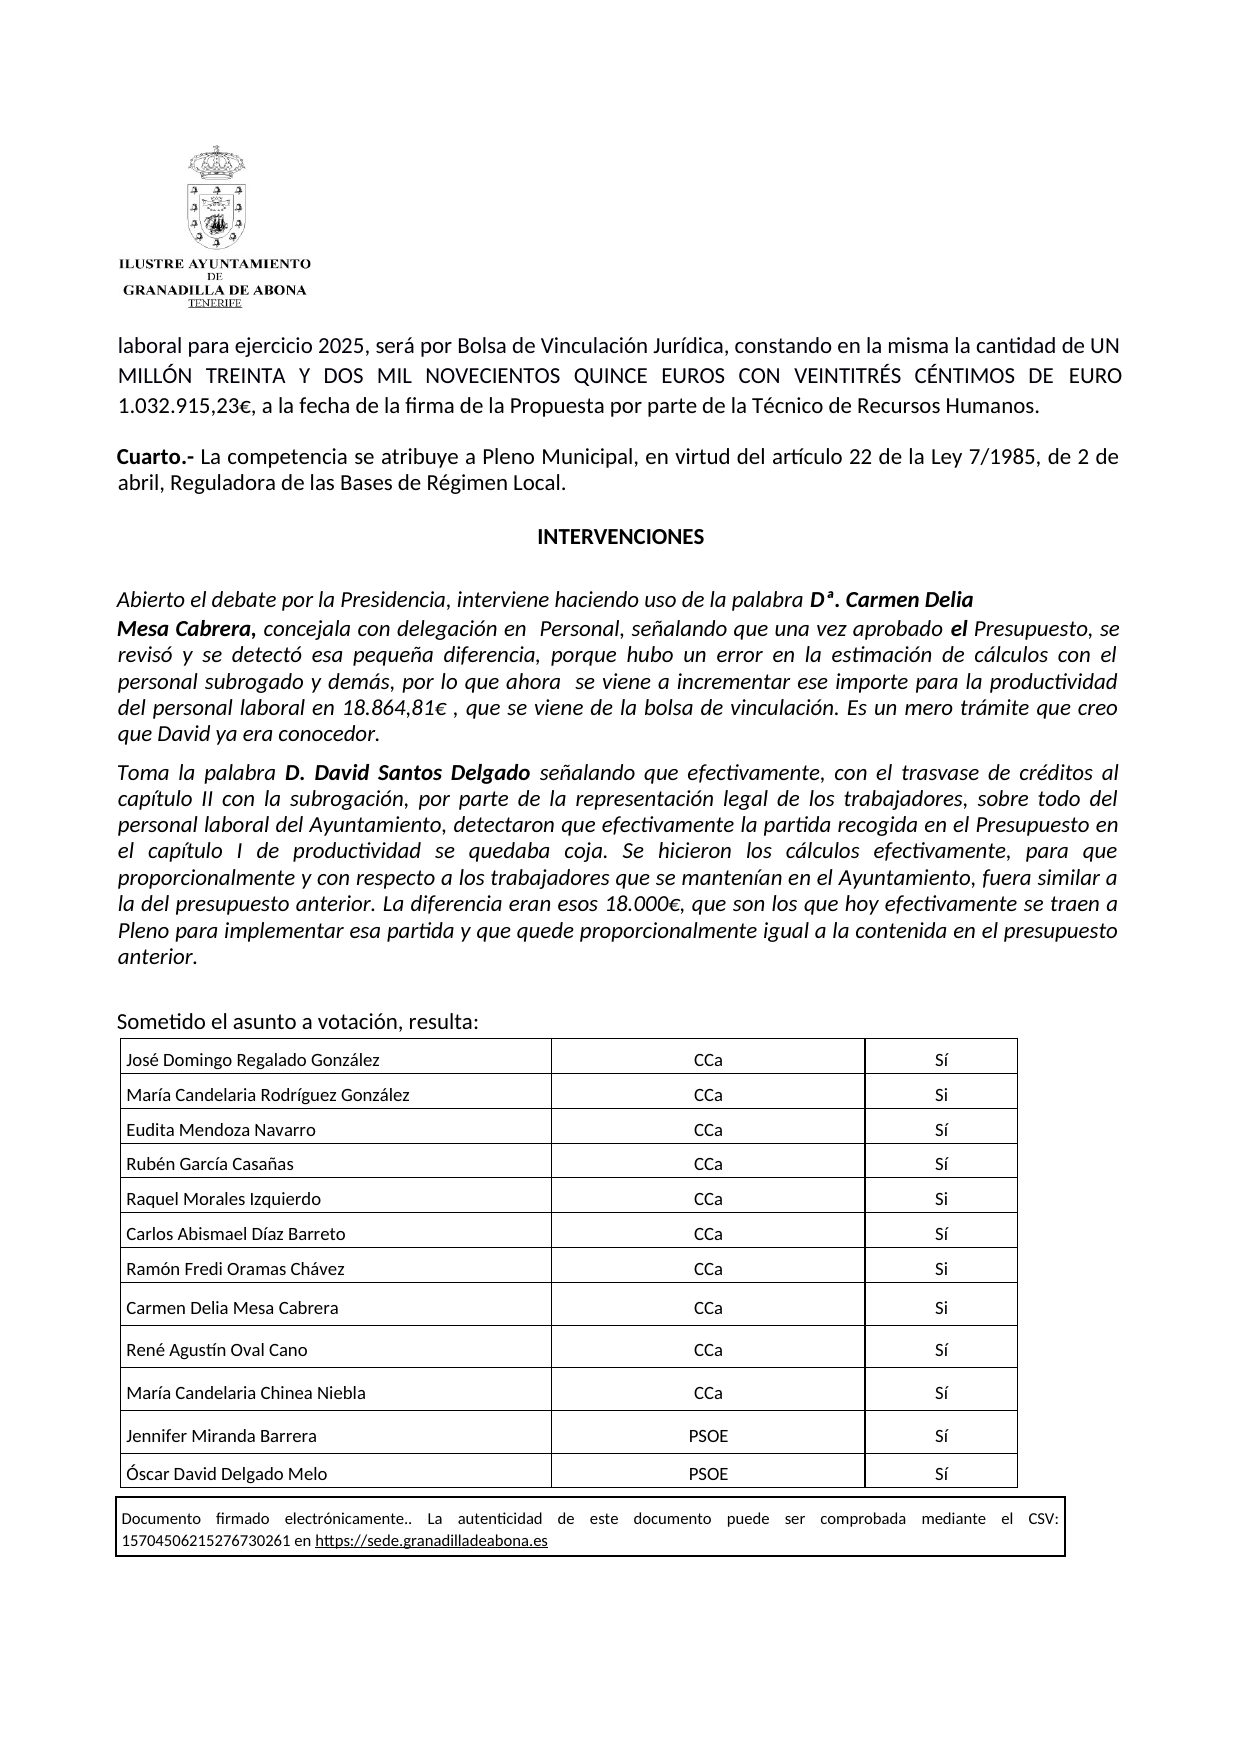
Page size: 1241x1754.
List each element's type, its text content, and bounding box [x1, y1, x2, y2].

table_cell CCa [552, 1074, 864, 1107]
table_cell Raquel Morales Izquierdo [121, 1178, 551, 1212]
text Toma la palabra D. David Santos Delgado señalando que efectivamente, con el trasvase de créditos al capítulo II con la subrogación, por parte de la representación legal de los trabajadores, sobre todo del personal laboral del Ayuntamiento, detectaron que efectivamente la partida recogida en el Presupuesto en el capítulo I de productividad se quedaba coja. Se hicieron los cálculos efectivamente, para que proporcionalmente y con respecto a los trabajadores que se mantenían en el Ayuntamiento, fuera similar a la del presupuesto anterior. La diferencia eran esos 18.000€, que son los que hoy efectivamente se traen a Pleno para implementar esa partida y que quede proporcionalmente igual a la contenida en el presupuesto anterior. [117, 759, 1122, 970]
table_cell René Agustín Oval Cano [121, 1326, 551, 1367]
table_cell Ramón Fredi Oramas Chávez [121, 1248, 551, 1282]
table_cell CCa [552, 1248, 864, 1282]
table_cell Si [866, 1178, 1017, 1212]
text Mesa Cabrera, concejala con delegación en Personal, señalando que una vez aprobado el Presupuesto, se revisó y se detectó esa pequeña diferencia, porque hubo un error en la estimación de cálculos con el personal subrogado y demás, por lo que ahora se viene a incrementar ese importe para la productividad del personal laboral en 18.864,81€ , que se viene de la bolsa de vinculación. Es un mero trámite que creo que David ya era conocedor. [117, 616, 1122, 747]
table_cell Carlos Abismael Díaz Barreto [121, 1213, 551, 1247]
table_cell PSOE [552, 1411, 864, 1452]
table_cell Jennifer Miranda Barrera [121, 1411, 551, 1452]
table_cell CCa [552, 1109, 864, 1142]
table_cell Sí [866, 1411, 1017, 1452]
table_header Sí [866, 1039, 1017, 1073]
text Abierto el debate por la Presidencia, interviene haciendo uso de la palabra Dª. Carmen Delia [117, 586, 1122, 613]
table_cell Carmen Delia Mesa Cabrera [121, 1283, 551, 1324]
table_cell CCa [552, 1368, 864, 1410]
table_cell Rubén García Casañas [121, 1144, 551, 1177]
table_cell Sí [866, 1326, 1017, 1367]
table_cell CCa [552, 1213, 864, 1247]
subtitle INTERVENCIONES [119, 522, 1122, 550]
table_cell CCa [552, 1178, 864, 1212]
table_cell PSOE [552, 1454, 864, 1487]
table_cell Si [866, 1074, 1017, 1107]
table_cell CCa [552, 1326, 864, 1367]
table_cell CCa [552, 1144, 864, 1177]
table_cell María Candelaria Chinea Niebla [121, 1368, 551, 1410]
table_cell María Candelaria Rodríguez González [121, 1074, 551, 1107]
table_cell Si [866, 1283, 1017, 1324]
table_cell Si [866, 1248, 1017, 1282]
table_cell Sí [866, 1109, 1017, 1142]
text laboral para ejercicio 2025, será por Bolsa de Vinculación Jurídica, constando en la misma la cantidad de UN MILLÓN TREINTA Y DOS MIL NOVECIENTOS QUINCE EUROS CON VEINTITRÉS CÉNTIMOS DE EURO 1.032.915,23€, a la fecha de la firma de la Propuesta por parte de la Técnico de Recursos Humanos. [117, 331, 1122, 419]
table_header José Domingo Regalado González [121, 1039, 551, 1073]
table_cell Eudita Mendoza Navarro [121, 1109, 551, 1142]
table_cell Sí [866, 1213, 1017, 1247]
table_cell Sí [866, 1454, 1017, 1487]
table_cell CCa [552, 1283, 864, 1324]
table_cell Sí [866, 1144, 1017, 1177]
table_cell Óscar David Delgado Melo [121, 1454, 551, 1487]
table_header CCa [552, 1039, 864, 1073]
table_cell Sí [866, 1368, 1017, 1410]
text Sometido el asunto a votación, resulta: [117, 1008, 1122, 1034]
text Cuarto.- La competencia se atribuye a Pleno Municipal, en virtud del artículo 22 de la Ley 7/1985, de 2 de abril, Reguladora de las Bases de Régimen Local. [117, 443, 1122, 496]
